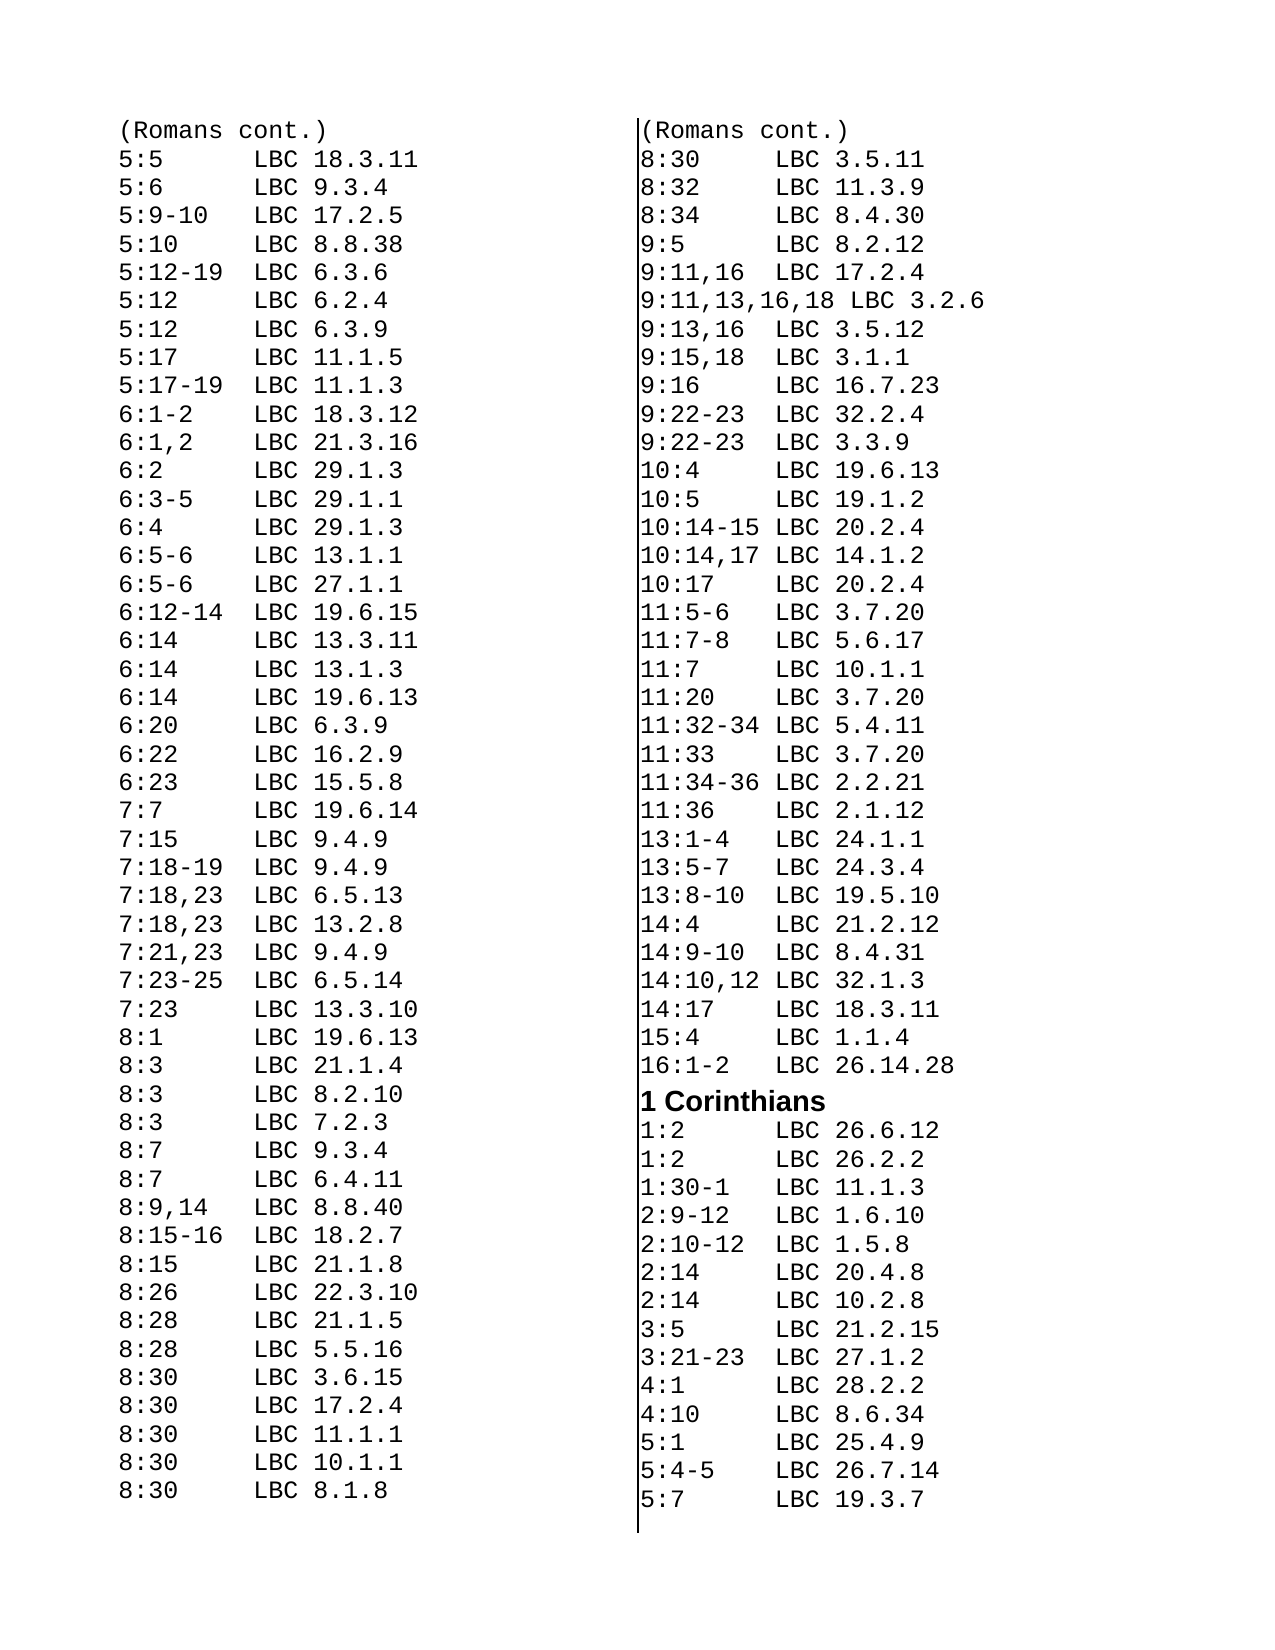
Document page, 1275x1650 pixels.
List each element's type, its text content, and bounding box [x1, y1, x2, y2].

text 6:1-2 LBC 18.3.12 [118, 401, 635, 430]
text 9:11,13,16,18 LBC 3.2.6 [640, 288, 1157, 316]
text 8:34 LBC 8.4.30 [640, 203, 1157, 231]
text 6:20 LBC 6.3.9 [118, 713, 635, 741]
text 8:30 LBC 10.1.1 [118, 1450, 635, 1478]
text 2:10-12 LBC 1.5.8 [640, 1231, 1157, 1260]
text 10:14-15 LBC 20.2.4 [640, 515, 1157, 543]
text 7:18,23 LBC 6.5.13 [118, 883, 635, 911]
text 9:22-23 LBC 3.3.9 [640, 430, 1157, 458]
text 6:14 LBC 13.3.11 [118, 628, 635, 656]
text 14:4 LBC 21.2.12 [640, 911, 1157, 940]
text 2:14 LBC 20.4.8 [640, 1260, 1157, 1288]
text 3:5 LBC 21.2.15 [640, 1316, 1157, 1345]
text 8:30 LBC 11.1.1 [118, 1421, 635, 1450]
text 5:10 LBC 8.8.38 [118, 231, 635, 260]
text 6:4 LBC 29.1.3 [118, 515, 635, 543]
text 7:18-19 LBC 9.4.9 [118, 855, 635, 883]
text 5:17 LBC 11.1.5 [118, 345, 635, 373]
text 8:30 LBC 8.1.8 [118, 1478, 635, 1506]
text 7:23-25 LBC 6.5.14 [118, 968, 635, 996]
text (Romans cont.) [640, 118, 1157, 146]
text 9:22-23 LBC 32.2.4 [640, 401, 1157, 430]
text 10:4 LBC 19.6.13 [640, 458, 1157, 486]
text 8:15 LBC 21.1.8 [118, 1251, 635, 1280]
text 5:6 LBC 9.3.4 [118, 175, 635, 203]
text 6:23 LBC 15.5.8 [118, 770, 635, 798]
text 11:36 LBC 2.1.12 [640, 798, 1157, 826]
text 8:32 LBC 11.3.9 [640, 175, 1157, 203]
text 3:21-23 LBC 27.1.2 [640, 1345, 1157, 1373]
text 16:1-2 LBC 26.14.28 [640, 1053, 1157, 1081]
text 5:12 LBC 6.3.9 [118, 316, 635, 345]
text 8:30 LBC 17.2.4 [118, 1393, 635, 1421]
text 5:5 LBC 18.3.11 [118, 146, 635, 175]
text 6:14 LBC 13.1.3 [118, 656, 635, 685]
text 11:32-34 LBC 5.4.11 [640, 713, 1157, 741]
text 8:30 LBC 3.6.15 [118, 1365, 635, 1393]
text 14:10,12 LBC 32.1.3 [640, 968, 1157, 996]
text 1:30-1 LBC 11.1.3 [640, 1175, 1157, 1203]
text 11:5-6 LBC 3.7.20 [640, 600, 1157, 628]
text 7:15 LBC 9.4.9 [118, 826, 635, 855]
text 11:20 LBC 3.7.20 [640, 685, 1157, 713]
text 11:33 LBC 3.7.20 [640, 741, 1157, 770]
text 8:30 LBC 3.5.11 [640, 146, 1157, 175]
text 10:5 LBC 19.1.2 [640, 486, 1157, 515]
text 5:9-10 LBC 17.2.5 [118, 203, 635, 231]
text 7:21,23 LBC 9.4.9 [118, 940, 635, 968]
text 10:17 LBC 20.2.4 [640, 571, 1157, 600]
text 11:34-36 LBC 2.2.21 [640, 770, 1157, 798]
text 9:16 LBC 16.7.23 [640, 373, 1157, 401]
text 11:7-8 LBC 5.6.17 [640, 628, 1157, 656]
text 5:12-19 LBC 6.3.6 [118, 260, 635, 288]
text 8:28 LBC 5.5.16 [118, 1336, 635, 1365]
text 8:7 LBC 9.3.4 [118, 1138, 635, 1166]
text 8:3 LBC 21.1.4 [118, 1053, 635, 1081]
text 6:12-14 LBC 19.6.15 [118, 600, 635, 628]
text 8:9,14 LBC 8.8.40 [118, 1195, 635, 1223]
text 9:5 LBC 8.2.12 [640, 231, 1157, 260]
text 9:13,16 LBC 3.5.12 [640, 316, 1157, 345]
text 1:2 LBC 26.6.12 [640, 1118, 1157, 1146]
text 13:5-7 LBC 24.3.4 [640, 855, 1157, 883]
text 13:1-4 LBC 24.1.1 [640, 826, 1157, 855]
text 1:2 LBC 26.2.2 [640, 1146, 1157, 1175]
text 5:12 LBC 6.2.4 [118, 288, 635, 316]
text 6:22 LBC 16.2.9 [118, 741, 635, 770]
text 5:4-5 LBC 26.7.14 [640, 1458, 1157, 1486]
text 15:4 LBC 1.1.4 [640, 1025, 1157, 1053]
text 8:15-16 LBC 18.2.7 [118, 1223, 635, 1251]
text 8:3 LBC 7.2.3 [118, 1110, 635, 1138]
text 6:5-6 LBC 13.1.1 [118, 543, 635, 571]
text 8:1 LBC 19.6.13 [118, 1025, 635, 1053]
text 10:14,17 LBC 14.1.2 [640, 543, 1157, 571]
text 6:1,2 LBC 21.3.16 [118, 430, 635, 458]
text 5:1 LBC 25.4.9 [640, 1430, 1157, 1458]
text 6:2 LBC 29.1.3 [118, 458, 635, 486]
text 9:15,18 LBC 3.1.1 [640, 345, 1157, 373]
text 7:23 LBC 13.3.10 [118, 996, 635, 1025]
text 13:8-10 LBC 19.5.10 [640, 883, 1157, 911]
text 6:3-5 LBC 29.1.1 [118, 486, 635, 515]
subtitle 1 Corinthians [640, 1084, 1157, 1118]
text 9:11,16 LBC 17.2.4 [640, 260, 1157, 288]
text 7:7 LBC 19.6.14 [118, 798, 635, 826]
text 8:28 LBC 21.1.5 [118, 1308, 635, 1336]
text 6:5-6 LBC 27.1.1 [118, 571, 635, 600]
text 8:7 LBC 6.4.11 [118, 1166, 635, 1195]
text 2:14 LBC 10.2.8 [640, 1288, 1157, 1316]
text 14:9-10 LBC 8.4.31 [640, 940, 1157, 968]
text 2:9-12 LBC 1.6.10 [640, 1203, 1157, 1231]
text 4:10 LBC 8.6.34 [640, 1401, 1157, 1430]
text 8:3 LBC 8.2.10 [118, 1081, 635, 1110]
text 11:7 LBC 10.1.1 [640, 656, 1157, 685]
text (Romans cont.) [118, 118, 635, 146]
text 6:14 LBC 19.6.13 [118, 685, 635, 713]
text 4:1 LBC 28.2.2 [640, 1373, 1157, 1401]
text 7:18,23 LBC 13.2.8 [118, 911, 635, 940]
text 8:26 LBC 22.3.10 [118, 1280, 635, 1308]
text 5:7 LBC 19.3.7 [640, 1486, 1157, 1515]
text 14:17 LBC 18.3.11 [640, 996, 1157, 1025]
text 5:17-19 LBC 11.1.3 [118, 373, 635, 401]
